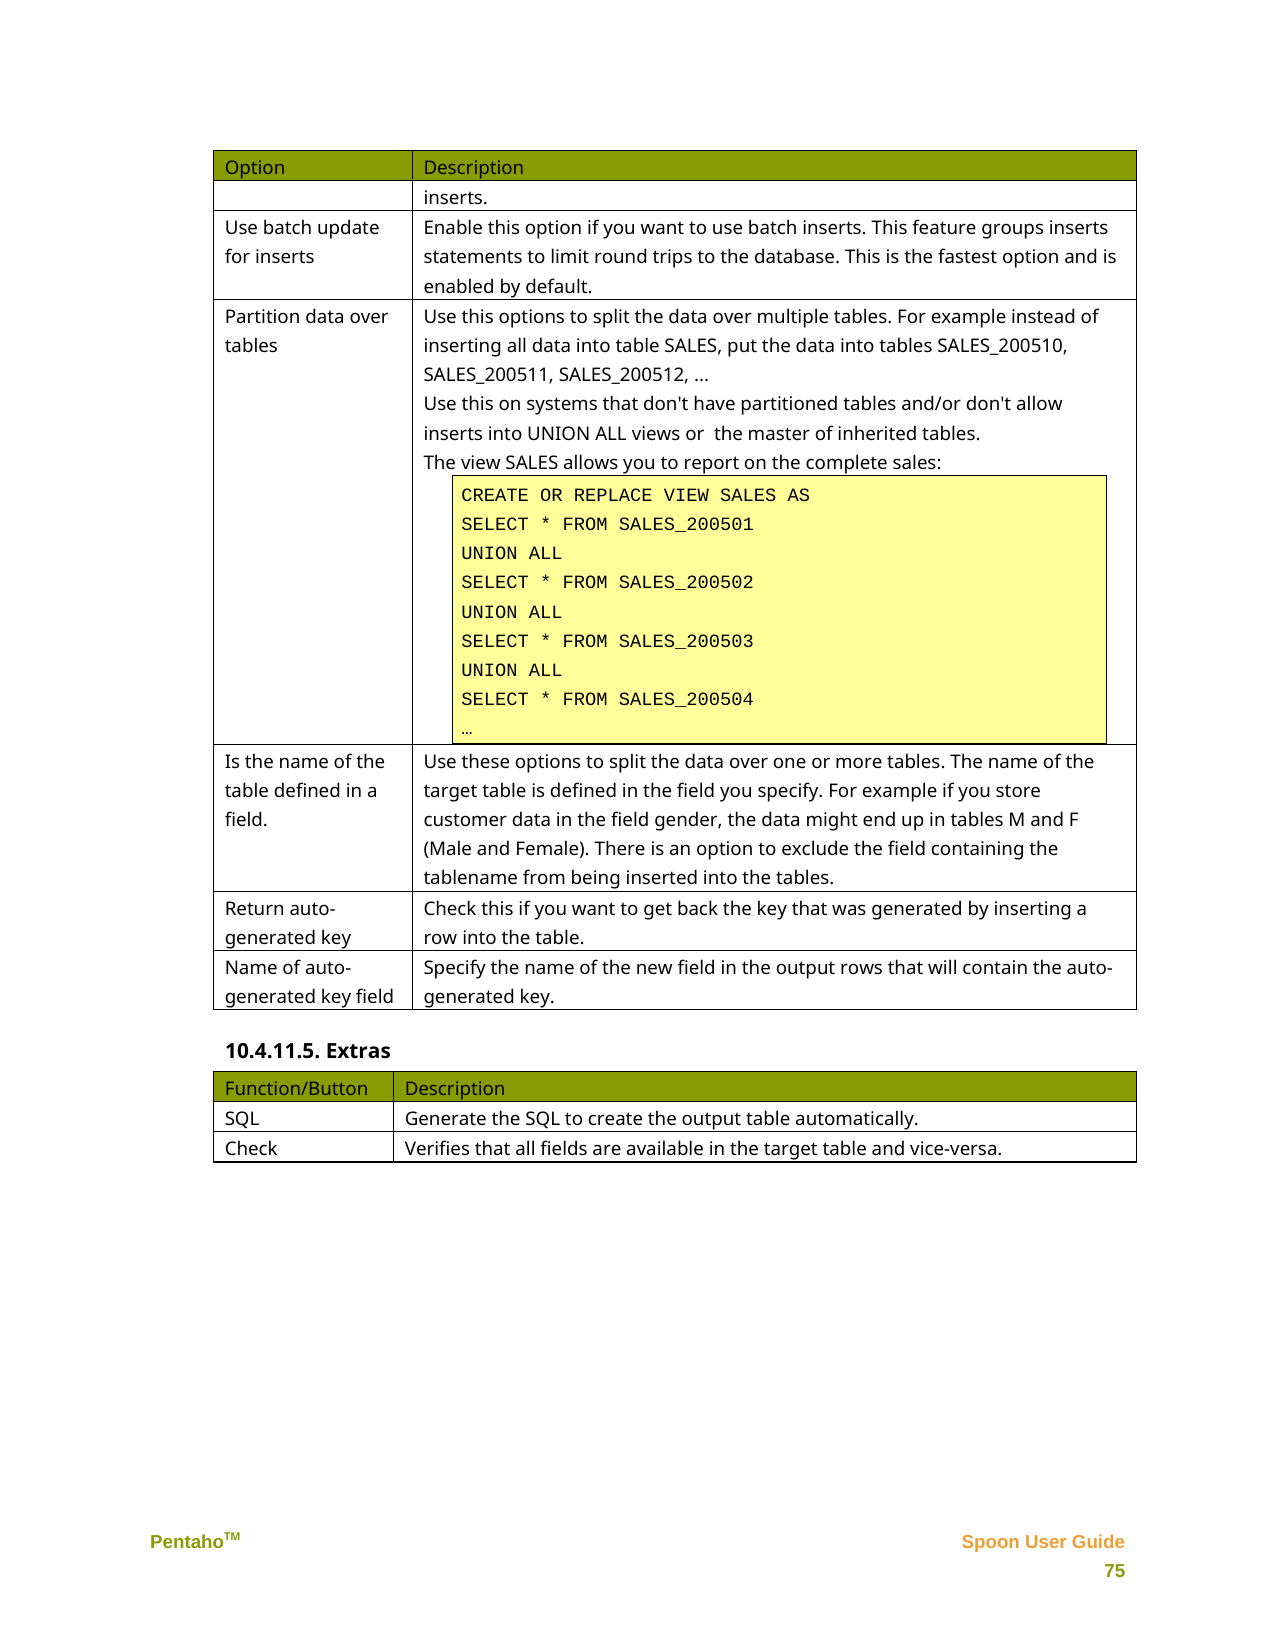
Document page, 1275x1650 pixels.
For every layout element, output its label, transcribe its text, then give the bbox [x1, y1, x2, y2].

table_cell Generate the SQL to create the output table automatically. [394, 1102, 1136, 1131]
table_header Function/Button [214, 1072, 393, 1101]
table_header Description [413, 151, 1136, 180]
table_cell inserts. [413, 181, 1136, 210]
table_cell SQL [214, 1102, 393, 1131]
table_cell Specify the name of the new field in the output rows that will contain the auto-generated key. [413, 951, 1136, 1009]
table_cell Check [214, 1132, 393, 1161]
table_cell Use this options to split the data over multiple tables. For example instead of inserting all data into table SALES, put the data into tables SALES_200510, SALES_200511, SALES_200512, ... Use this on systems that don't have partitioned tables and/or don't allow inserts into UNION ALL views or the master of inherited tables. The view SALES allows you to report on the complete sales: CREATE OR REPLACE VIEW SALES AS SELECT * FROM SALES_200501 UNION ALL SELECT * FROM SALES_200502 UNION ALL SELECT * FROM SALES_200503 UNION ALL SELECT * FROM SALES_200504 … [413, 300, 1136, 744]
table_cell Partition data over tables [214, 300, 412, 744]
table_cell Is the name of the table defined in a field. [214, 745, 412, 891]
table_cell [214, 181, 412, 210]
table_cell Use these options to split the data over one or more tables. The name of the target table is defined in the field you specify. For example if you store customer data in the field gender, the data might end up in tables M and F (Male and Female). There is an option to exclude the field containing the tablename from being inserted into the tables. [413, 745, 1136, 891]
subtitle 10.4.11.5. Extras [225, 1035, 1125, 1064]
table_cell Check this if you want to get back the key that was generated by inserting a row into the table. [413, 892, 1136, 950]
table_header Option [214, 151, 412, 180]
table_cell Name of auto-generated key field [214, 951, 412, 1009]
table_header Description [394, 1072, 1136, 1101]
table_cell Verifies that all fields are available in the target table and vice-versa. [394, 1132, 1136, 1161]
table_cell Enable this option if you want to use batch inserts. This feature groups inserts statements to limit round trips to the database. This is the fastest option and is enabled by default. [413, 211, 1136, 299]
table_cell Use batch update for inserts [214, 211, 412, 299]
table_cell Return auto-generated key [214, 892, 412, 950]
